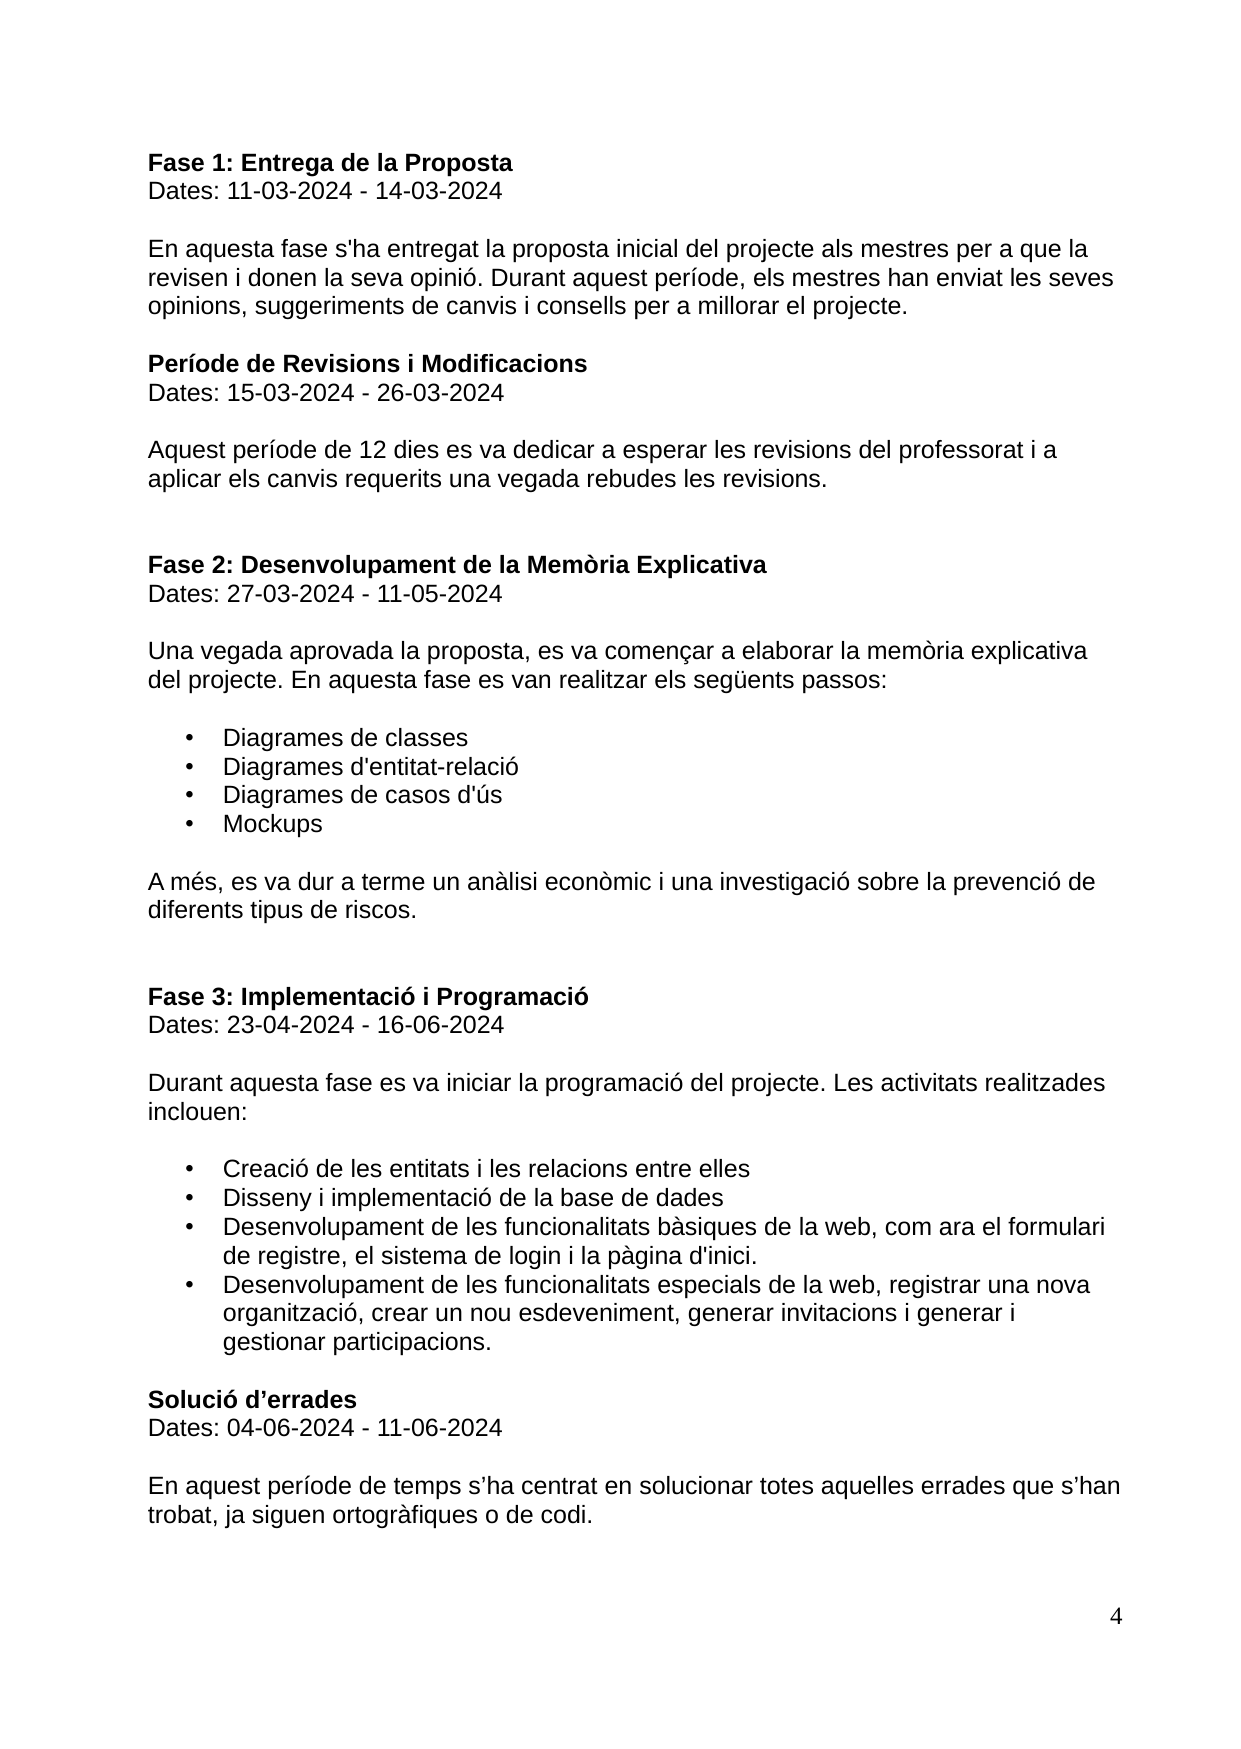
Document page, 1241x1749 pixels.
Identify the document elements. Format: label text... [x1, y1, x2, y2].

list Diagrames d'entitat-relació [185, 751, 1122, 780]
list Disseny i implementació de la base de dades [185, 1183, 1122, 1212]
text Fase 1: Entrega de la Proposta Dates: 11-03-2024 - 14-03-2024 En aquesta fase s'ha entregat la proposta inicial del projecte als mestres per a que la revisen i donen la seva opinió. Durant aquest període, els mestres han enviat les seves opinions, suggeriments de canvis i consells per a millorar el projecte. [148, 148, 1122, 320]
text Fase 3: Implementació i Programació Dates: 23-04-2024 - 16-06-2024 Durant aquesta fase es va iniciar la programació del projecte. Les activitats realitzades inclouen: [148, 924, 1122, 1154]
list Mockups [185, 809, 1122, 838]
text A més, es va dur a terme un anàlisi econòmic i una investigació sobre la prevenció de diferents tipus de riscos. [148, 838, 1122, 924]
text Període de Revisions i Modificacions Dates: 15-03-2024 - 26-03-2024 Aquest període de 12 dies es va dedicar a esperar les revisions del professorat i a aplicar els canvis requerits una vegada rebudes les revisions. [148, 320, 1122, 521]
list Creació de les entitats i les relacions entre elles [185, 1154, 1122, 1183]
list Desenvolupament de les funcionalitats especials de la web, registrar una nova organització, crear un nou esdeveniment, generar invitacions i generar i gestionar participacions. [185, 1269, 1122, 1356]
text Fase 2: Desenvolupament de la Memòria Explicativa Dates: 27-03-2024 - 11-05-2024 Una vegada aprovada la proposta, es va començar a elaborar la memòria explicativa del projecte. En aquesta fase es van realitzar els següents passos: [148, 521, 1122, 723]
text En aquest període de temps s’ha centrat en solucionar totes aquelles errades que s’han trobat, ja siguen ortogràfiques o de codi. [148, 1471, 1122, 1528]
list Diagrames de casos d'ús [185, 780, 1122, 809]
text Solució d’errades Dates: 04-06-2024 - 11-06-2024 [148, 1385, 1122, 1442]
list Diagrames de classes [185, 723, 1122, 751]
list Desenvolupament de les funcionalitats bàsiques de la web, com ara el formulari de registre, el sistema de login i la pàgina d'inici. [185, 1212, 1122, 1269]
